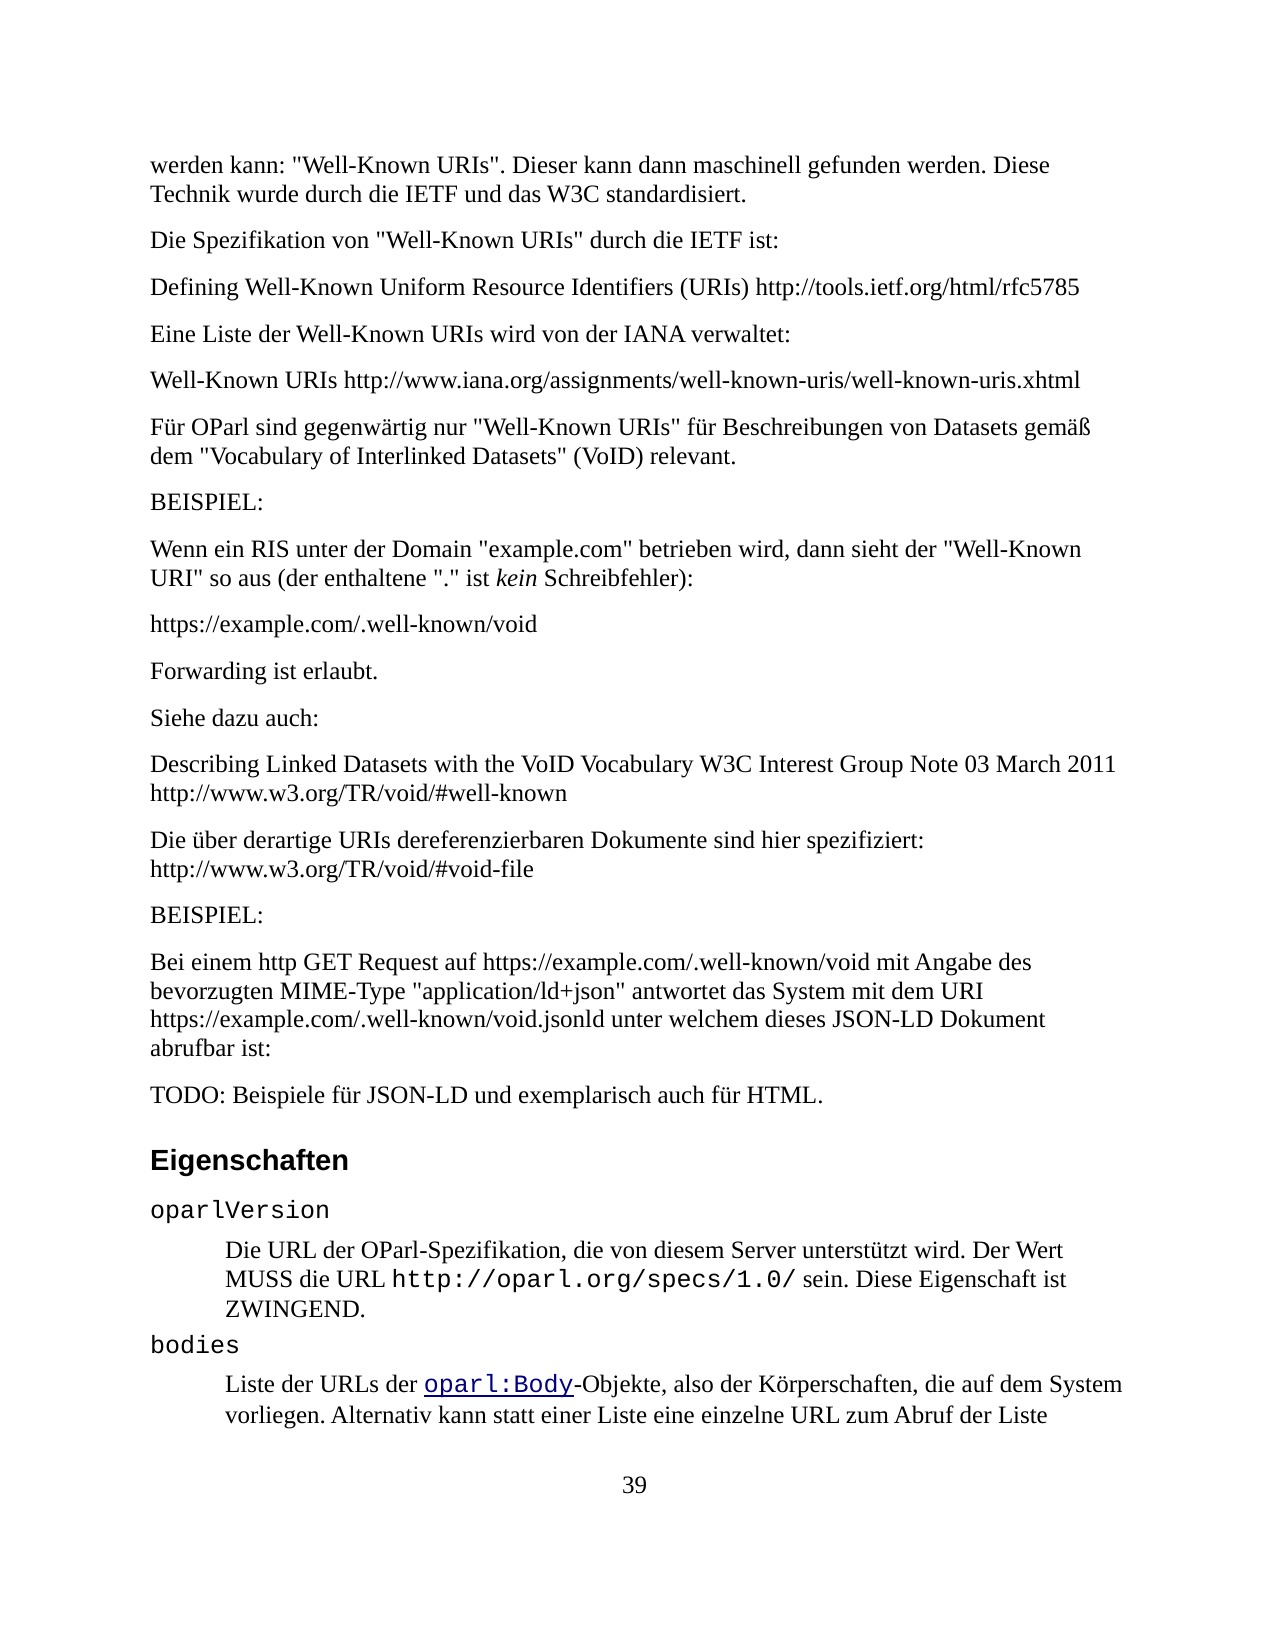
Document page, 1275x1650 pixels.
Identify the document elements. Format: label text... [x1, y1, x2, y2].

text Wenn ein RIS unter der Domain "example.com" betrieben wird, dann sieht der "Well-Known URI" so aus (der enthaltene "." ist kein Schreibfehler): [150, 534, 1125, 592]
text BEISPIEL: [150, 487, 1125, 516]
text Die URL der OParl-Spezifikation, die von diesem Server unterstützt wird. Der Wert MUSS die URL http://oparl.org/specs/1.0/ sein. Diese Eigenschaft ist ZWINGEND. [225, 1235, 1125, 1323]
text Die über derartige URIs dereferenzierbaren Dokumente sind hier spezifiziert: http://www.w3.org/TR/void/#void-file [150, 825, 1125, 882]
text bodies [150, 1332, 1125, 1361]
text werden kann: "Well-Known URIs". Dieser kann dann maschinell gefunden werden. Diese Technik wurde durch die IETF und das W3C standardisiert. [150, 150, 1125, 207]
text Bei einem http GET Request auf https://example.com/.well-known/void mit Angabe des bevorzugten MIME-Type "application/ld+json" antwortet das System mit dem URI https://example.com/.well-known/void.jsonld unter welchem dieses JSON-LD Dokument abrufbar ist: [150, 947, 1125, 1062]
text https://example.com/.well-known/void [150, 609, 1125, 638]
text BEISPIEL: [150, 900, 1125, 929]
text Die Spezifikation von "Well-Known URIs" durch die IETF ist: [150, 225, 1125, 254]
subtitle Eigenschaften [150, 1143, 1125, 1176]
text oparlVersion [150, 1198, 1125, 1226]
text Liste der URLs der oparl:Body-Objekte, also der Körperschaften, die auf dem System vorliegen. Alternativ kann statt einer Liste eine einzelne URL zum Abruf der Liste [225, 1369, 1125, 1429]
text Well-Known URIs http://www.iana.org/assignments/well-known-uris/well-known-uris.xhtml [150, 365, 1125, 394]
text Describing Linked Datasets with the VoID Vocabulary W3C Interest Group Note 03 March 2011 http://www.w3.org/TR/void/#well-known [150, 749, 1125, 807]
text TODO: Beispiele für JSON-LD und exemplarisch auch für HTML. [150, 1080, 1125, 1109]
text Eine Liste der Well-Known URIs wird von der IANA verwaltet: [150, 319, 1125, 347]
text Siehe dazu auch: [150, 703, 1125, 732]
text Defining Well-Known Uniform Resource Identifiers (URIs) http://tools.ietf.org/html/rfc5785 [150, 272, 1125, 301]
text Für OParl sind gegenwärtig nur "Well-Known URIs" für Beschreibungen von Datasets gemäß dem "Vocabulary of Interlinked Datasets" (VoID) relevant. [150, 412, 1125, 469]
text Forwarding ist erlaubt. [150, 656, 1125, 685]
